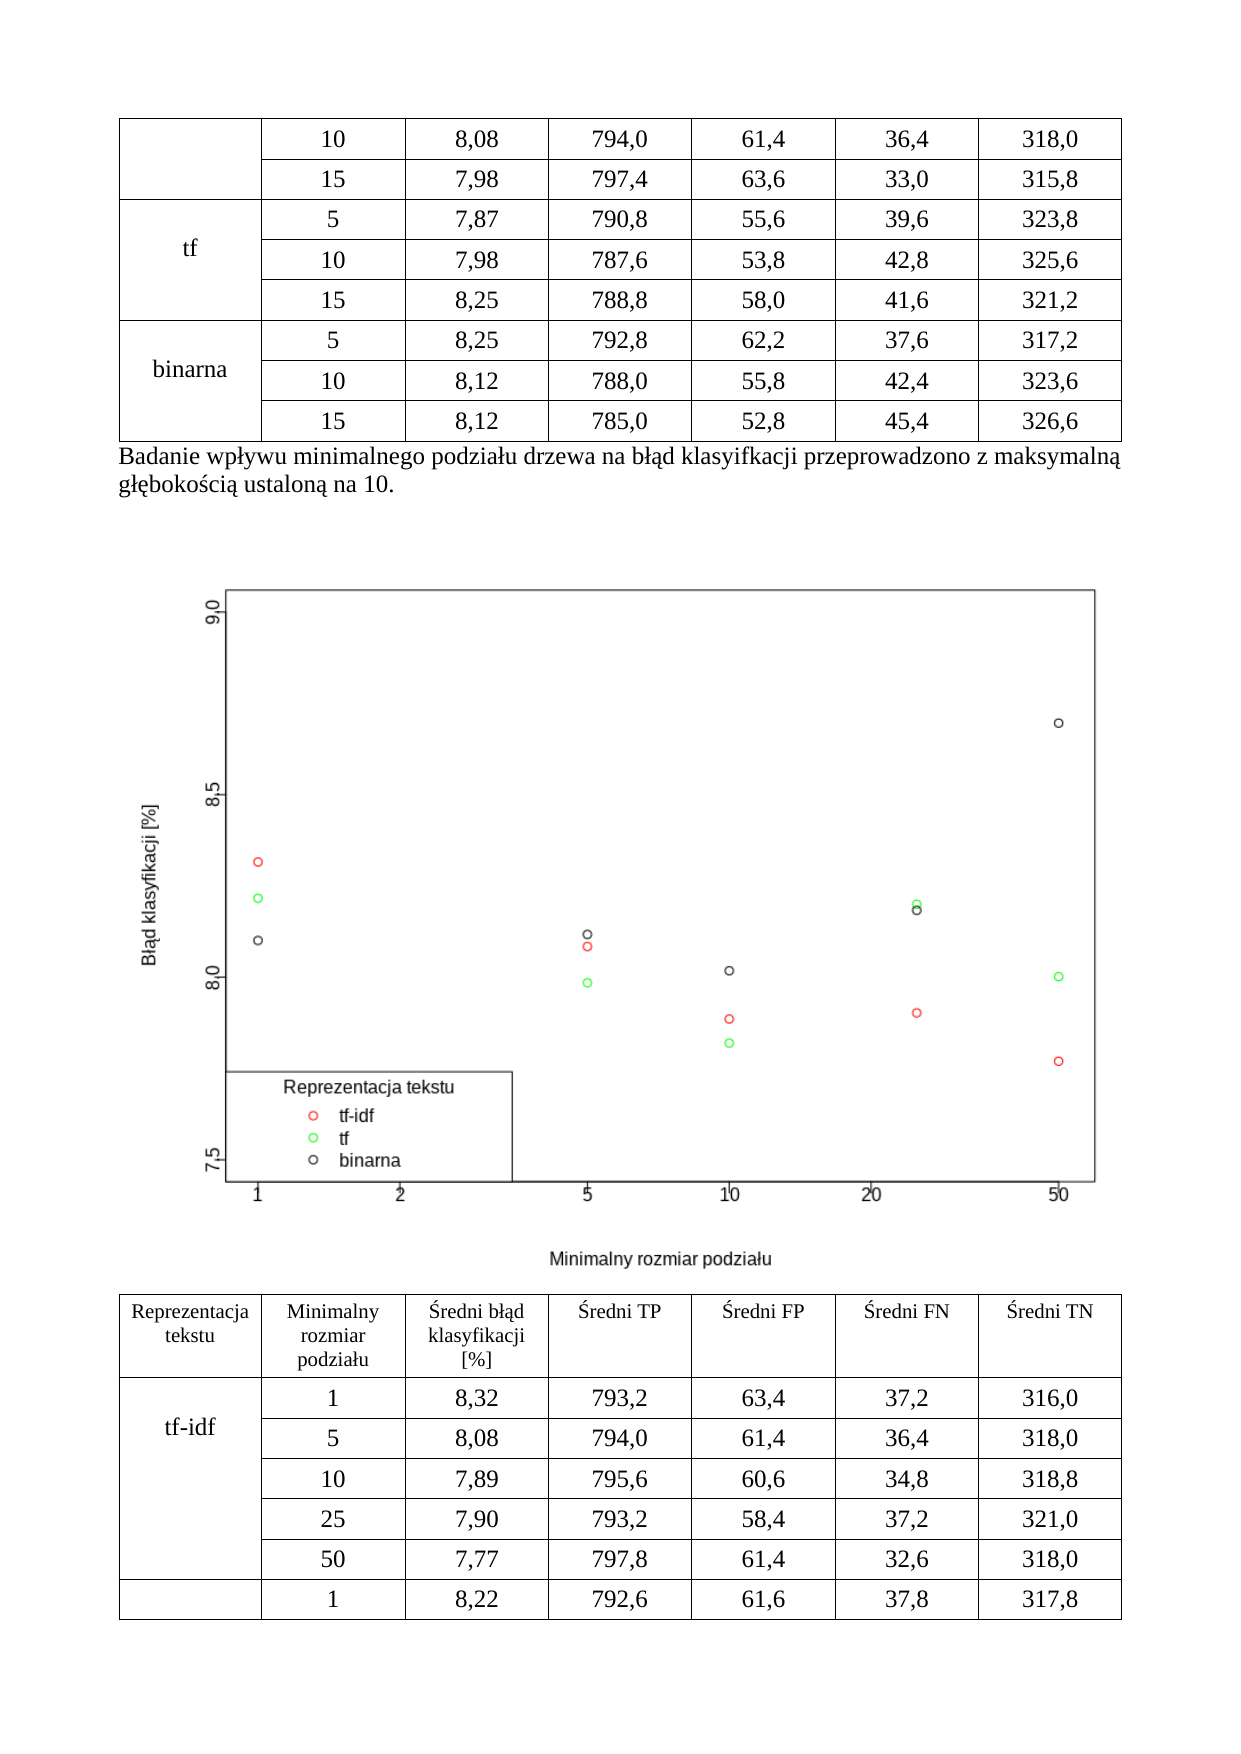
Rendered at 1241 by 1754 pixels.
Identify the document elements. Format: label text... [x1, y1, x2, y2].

table_cell tf [120, 200, 261, 320]
table_cell 794,0 [549, 119, 691, 158]
table_cell 15 [262, 280, 405, 320]
table_cell 61,6 [692, 1580, 835, 1619]
table_cell 50 [262, 1540, 405, 1579]
table_cell 55,6 [692, 200, 835, 239]
table_cell 5 [262, 200, 405, 239]
table_cell 8,12 [406, 361, 548, 400]
table_cell 61,4 [692, 119, 835, 158]
table_cell tf-idf [120, 1378, 261, 1579]
table_cell 792,8 [549, 321, 691, 360]
table_cell 55,8 [692, 361, 835, 400]
table_cell 15 [262, 401, 405, 441]
table_cell 323,6 [979, 361, 1121, 400]
table_cell 1 [262, 1580, 405, 1619]
table_cell 8,08 [406, 1419, 548, 1458]
table_cell 36,4 [836, 1419, 978, 1458]
table_cell 321,0 [979, 1499, 1121, 1538]
table_cell 8,32 [406, 1378, 548, 1417]
table_cell 61,4 [692, 1540, 835, 1579]
table_cell 37,6 [836, 321, 978, 360]
table_cell 788,0 [549, 361, 691, 400]
table_cell 25 [262, 1499, 405, 1538]
table_cell 58,4 [692, 1499, 835, 1538]
table_cell 5 [262, 1419, 405, 1458]
table_cell 53,8 [692, 240, 835, 279]
table_cell 58,0 [692, 280, 835, 320]
table_cell [120, 1580, 261, 1619]
table_cell 42,8 [836, 240, 978, 279]
table_cell 793,2 [549, 1378, 691, 1417]
table_cell 37,2 [836, 1378, 978, 1417]
table_cell 790,8 [549, 200, 691, 239]
table_cell 797,4 [549, 160, 691, 199]
table_cell [120, 119, 261, 199]
table_cell 10 [262, 240, 405, 279]
table_cell 10 [262, 361, 405, 400]
table_cell 787,6 [549, 240, 691, 279]
table_cell 7,98 [406, 160, 548, 199]
table_cell 41,6 [836, 280, 978, 320]
table_cell 316,0 [979, 1378, 1121, 1417]
table_cell 326,6 [979, 401, 1121, 441]
table_cell 317,8 [979, 1580, 1121, 1619]
table_cell 45,4 [836, 401, 978, 441]
table_cell 8,22 [406, 1580, 548, 1619]
table_cell 62,2 [692, 321, 835, 360]
table_cell 33,0 [836, 160, 978, 199]
table_cell 1 [262, 1378, 405, 1417]
table_cell 8,12 [406, 401, 548, 441]
table_cell 42,4 [836, 361, 978, 400]
table_cell binarna [120, 321, 261, 441]
table_cell 37,8 [836, 1580, 978, 1619]
table_cell 5 [262, 321, 405, 360]
table_header Minimalny rozmiar podziału [262, 1295, 405, 1377]
table_cell 8,25 [406, 321, 548, 360]
table_cell 37,2 [836, 1499, 978, 1538]
table_cell 792,6 [549, 1580, 691, 1619]
table_cell 793,2 [549, 1499, 691, 1538]
table_cell 7,98 [406, 240, 548, 279]
table_cell 8,25 [406, 280, 548, 320]
table_cell 60,6 [692, 1459, 835, 1498]
table_cell 39,6 [836, 200, 978, 239]
table_cell 318,8 [979, 1459, 1121, 1498]
table_cell 317,2 [979, 321, 1121, 360]
table_cell 323,8 [979, 200, 1121, 239]
table_cell 7,89 [406, 1459, 548, 1498]
table_cell 63,4 [692, 1378, 835, 1417]
table_cell 785,0 [549, 401, 691, 441]
table_cell 7,87 [406, 200, 548, 239]
picture [136, 501, 1141, 1294]
table_cell 36,4 [836, 119, 978, 158]
table_cell 63,6 [692, 160, 835, 199]
table_cell 61,4 [692, 1419, 835, 1458]
table_header Średni FN [836, 1295, 978, 1377]
table_cell 52,8 [692, 401, 835, 441]
table_header Reprezentacja tekstu [120, 1295, 261, 1377]
table_header Średni TN [979, 1295, 1121, 1377]
table_cell 10 [262, 119, 405, 158]
table_header Średni błąd klasyfikacji [%] [406, 1295, 548, 1377]
table_cell 318,0 [979, 1540, 1121, 1579]
text Badanie wpływu minimalnego podziału drzewa na błąd klasyifkacji przeprowadzono z maksymalną głębokością ustaloną na 10. [118, 442, 1122, 498]
table_cell 325,6 [979, 240, 1121, 279]
table_header Średni TP [549, 1295, 691, 1377]
table_cell 7,77 [406, 1540, 548, 1579]
table_cell 315,8 [979, 160, 1121, 199]
table_cell 318,0 [979, 119, 1121, 158]
table_cell 321,2 [979, 280, 1121, 320]
table_cell 795,6 [549, 1459, 691, 1498]
table_cell 797,8 [549, 1540, 691, 1579]
table_cell 318,0 [979, 1419, 1121, 1458]
table_cell 788,8 [549, 280, 691, 320]
table_header Średni FP [692, 1295, 835, 1377]
table_cell 10 [262, 1459, 405, 1498]
table_cell 15 [262, 160, 405, 199]
table_cell 8,08 [406, 119, 548, 158]
table_cell 794,0 [549, 1419, 691, 1458]
table_cell 34,8 [836, 1459, 978, 1498]
table_cell 7,90 [406, 1499, 548, 1538]
table_cell 32,6 [836, 1540, 978, 1579]
